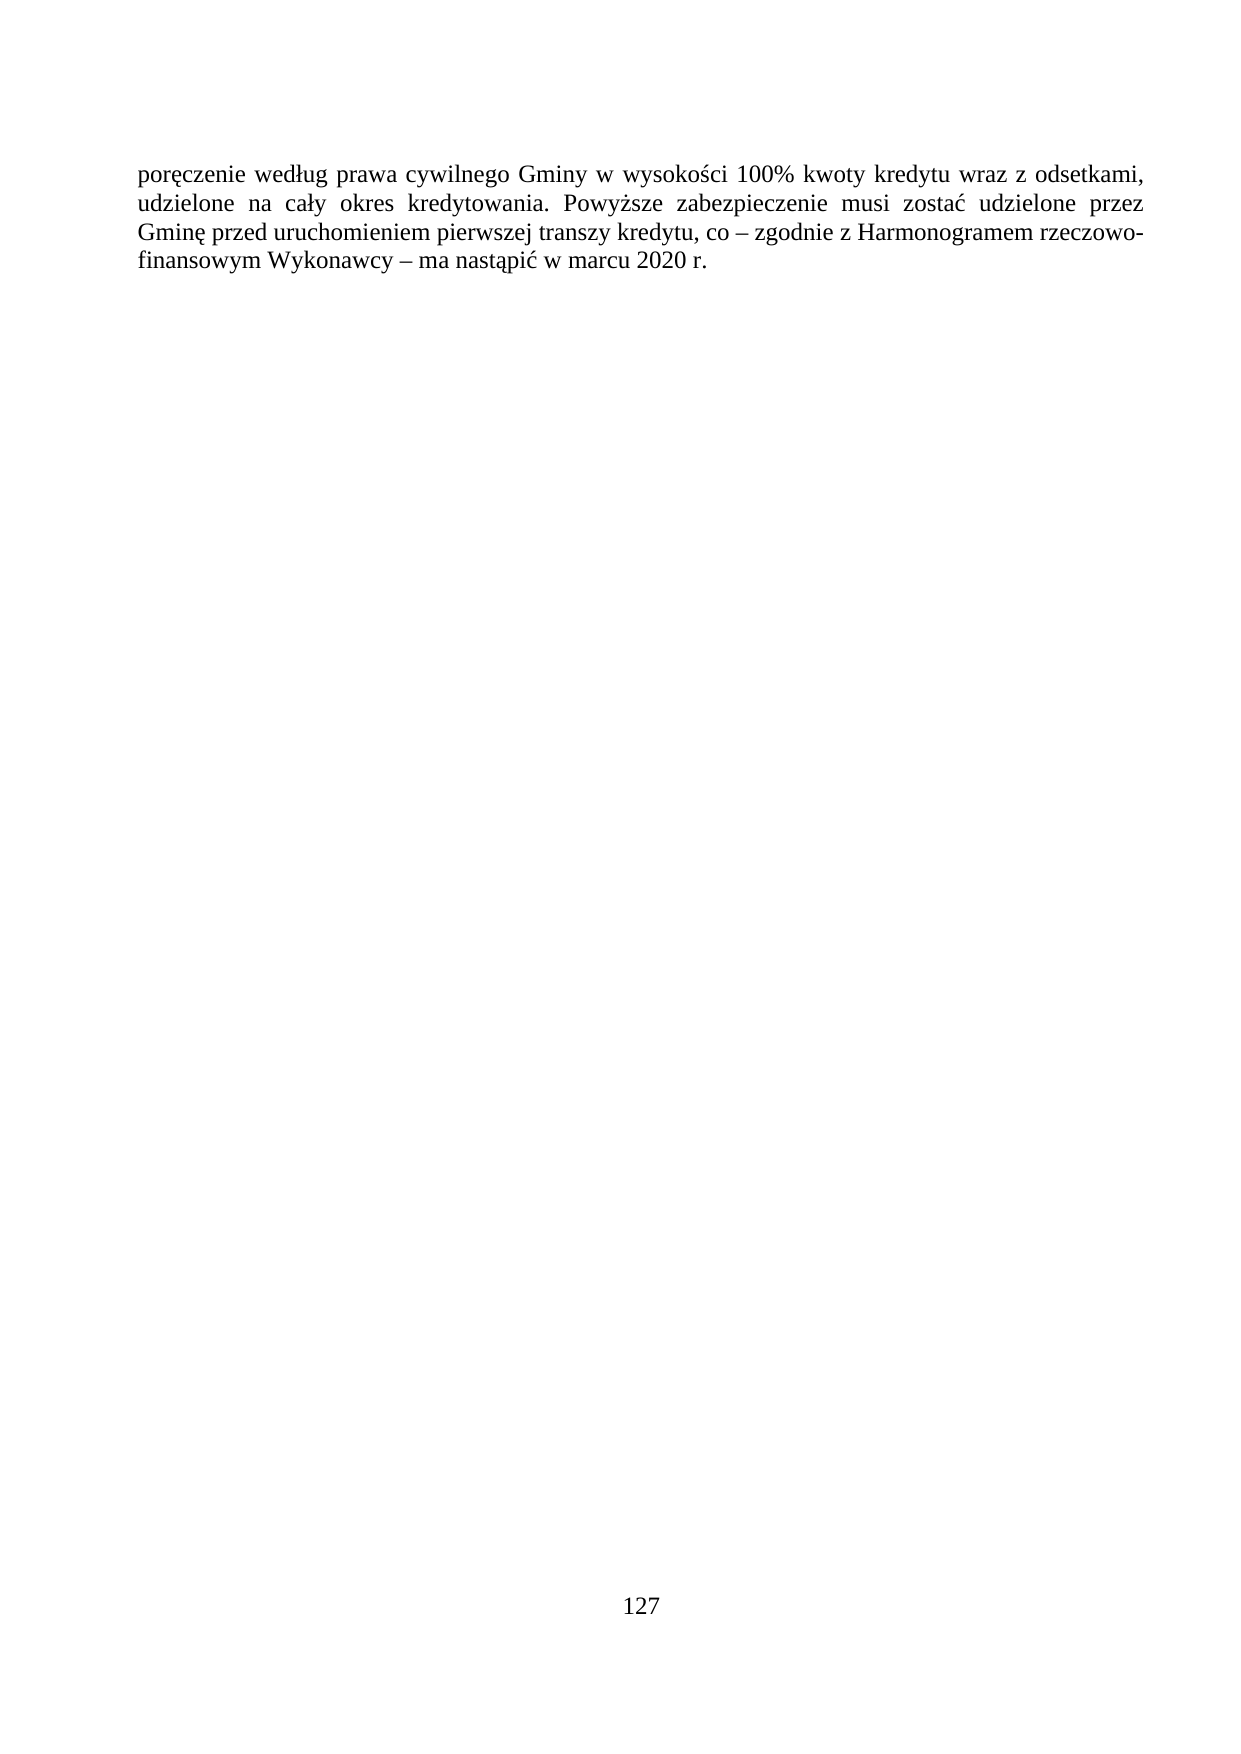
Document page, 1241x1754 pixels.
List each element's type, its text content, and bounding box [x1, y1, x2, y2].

text poręczenie według prawa cywilnego Gminy w wysokości 100% kwoty kredytu wraz z odsetkami, udzielone na cały okres kredytowania. Powyższe zabezpieczenie musi zostać udzielone przez Gminę przed uruchomieniem pierwszej transzy kredytu, co – zgodnie z Harmonogramem rzeczowo-finansowym Wykonawcy – ma nastąpić w marcu 2020 r. [137, 159, 1145, 274]
